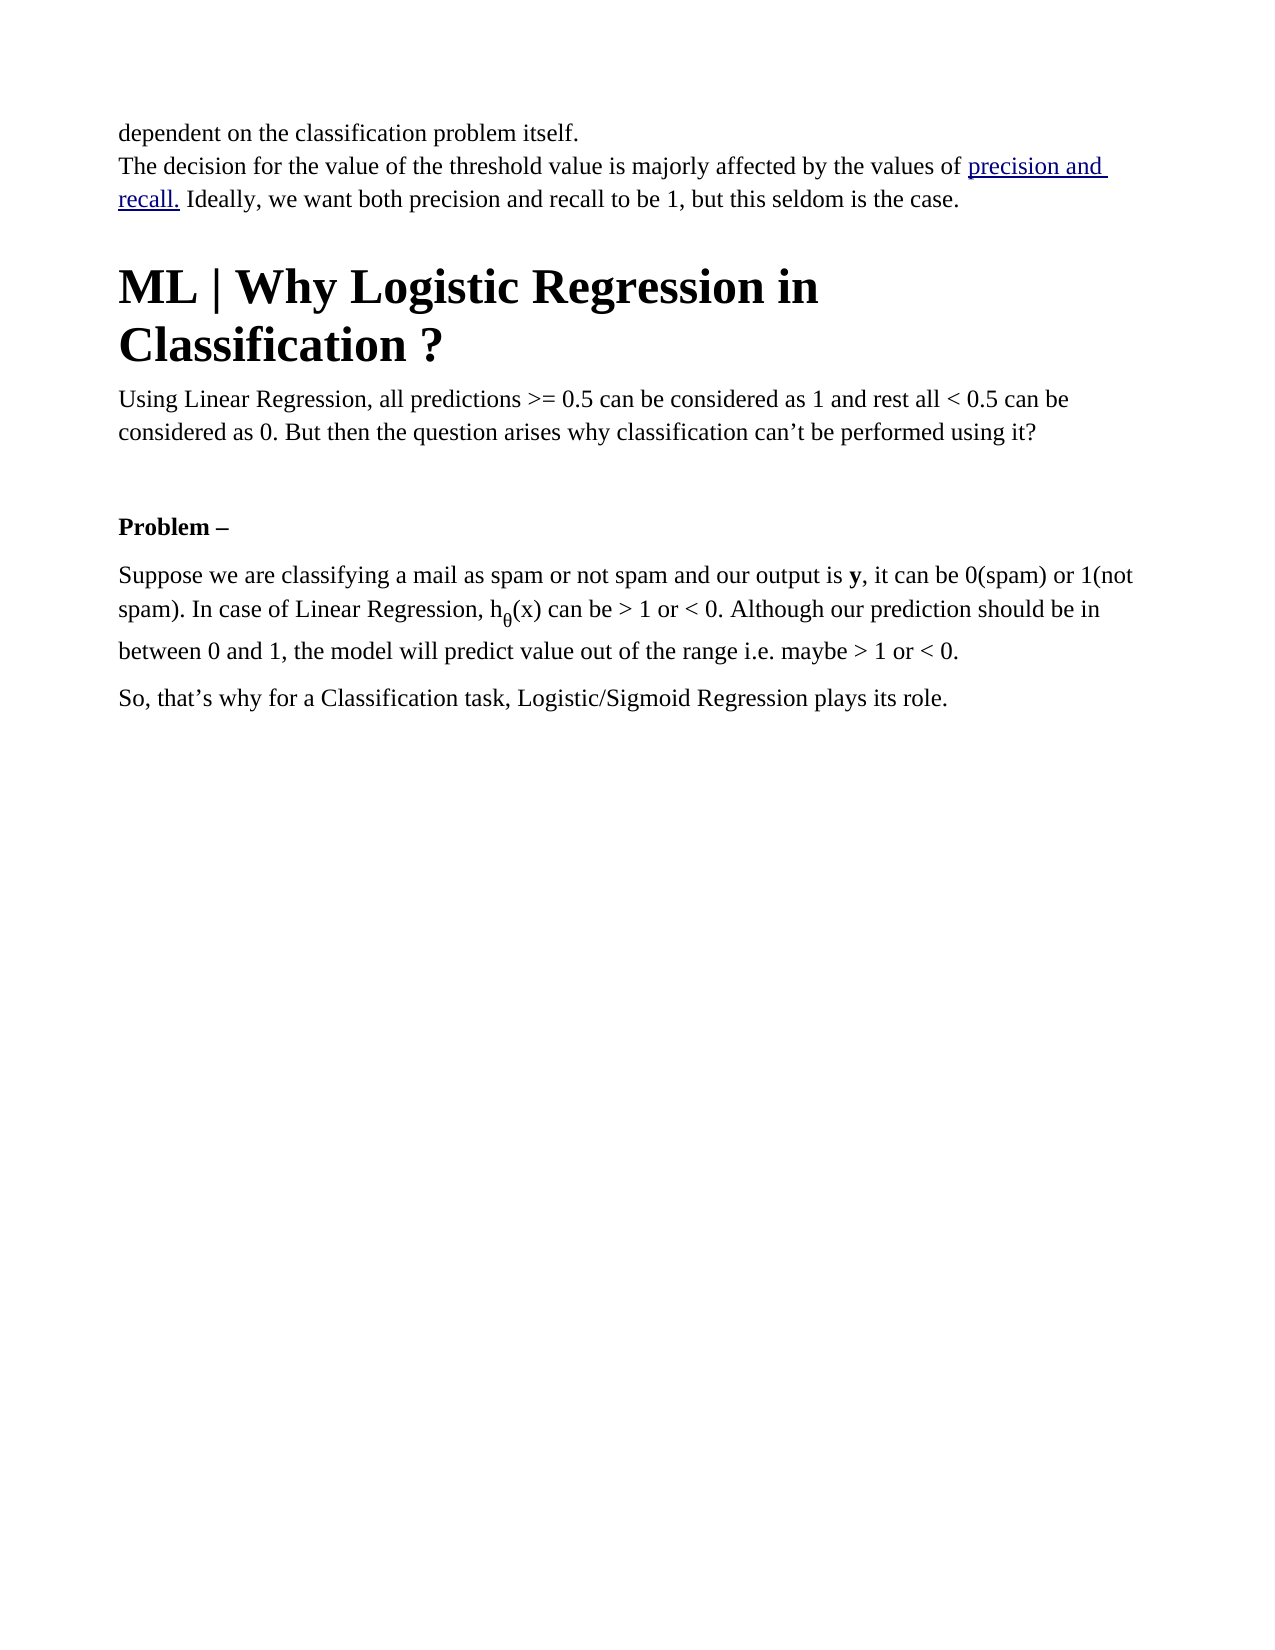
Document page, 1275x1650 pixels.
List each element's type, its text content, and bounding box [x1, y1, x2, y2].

subtitle ML | Why Logistic Regression in Classification ? [118, 257, 1157, 372]
text dependent on the classification problem itself. The decision for the value of the threshold value is majorly affected by the values of precision and recall. Ideally, we want both precision and recall to be 1, but this seldom is the case. [118, 118, 1157, 213]
text Problem – [118, 512, 1157, 541]
text Suppose we are classifying a mail as spam or not spam and our output is y, it can be 0(spam) or 1(not spam). In case of Linear Regression, hθ(x) can be > 1 or < 0. Although our prediction should be in between 0 and 1, the model will predict value out of the range i.e. maybe > 1 or < 0. [118, 560, 1157, 664]
text So, that’s why for a Classification task, Logistic/Sigmoid Regression plays its role. [118, 683, 1157, 712]
text Using Linear Regression, all predictions >= 0.5 can be considered as 1 and rest all < 0.5 can be considered as 0. But then the question arises why classification can’t be performed using it? [118, 384, 1157, 446]
